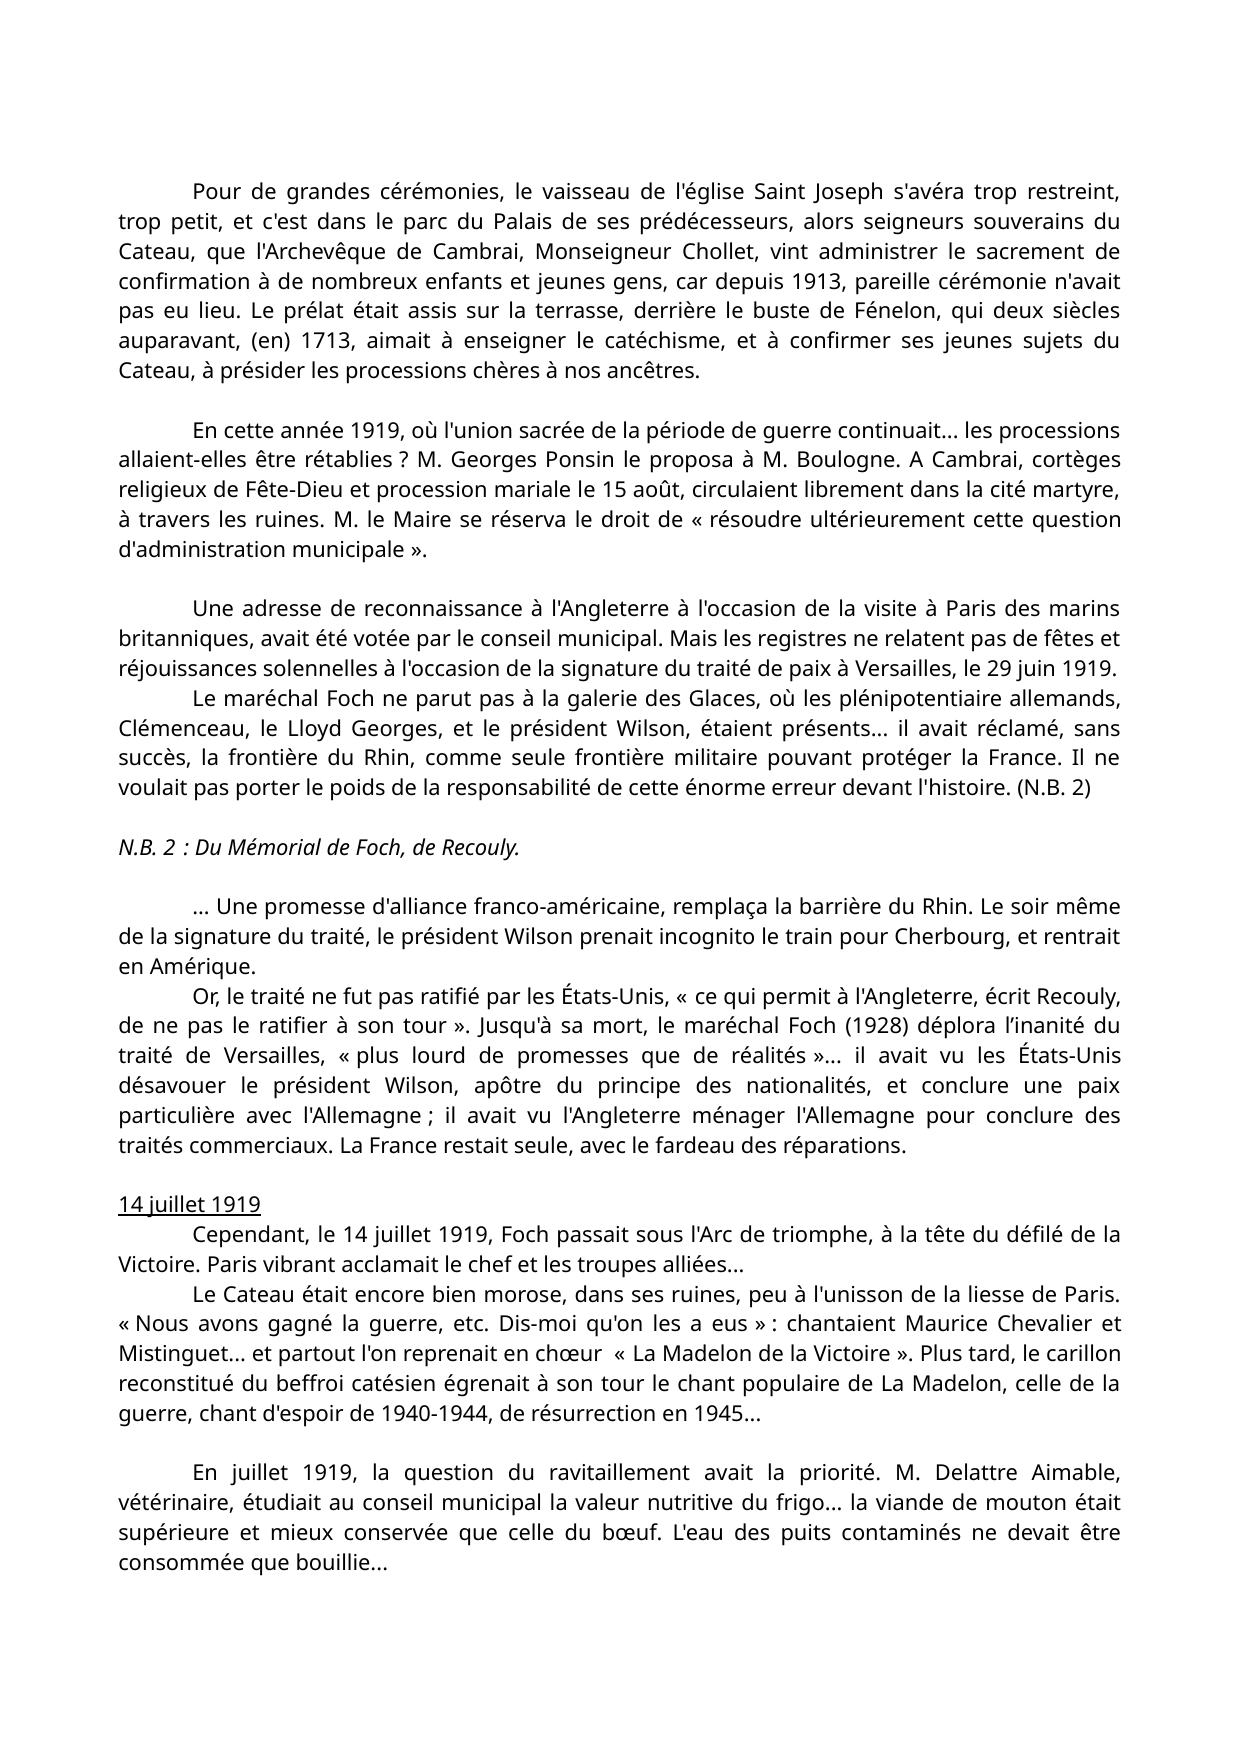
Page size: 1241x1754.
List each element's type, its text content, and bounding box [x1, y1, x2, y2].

text Le maréchal Foch ne parut pas à la galerie des Glaces, où les plénipotentiaire allemands, Clémenceau, le Lloyd Georges, et le président Wilson, étaient présents... il avait réclamé, sans succès, la frontière du Rhin, comme seule frontière militaire pouvant protéger la France. Il ne voulait pas porter le poids de la responsabilité de cette énorme erreur devant l'histoire. (N.B. 2) [118, 683, 1122, 802]
text Une adresse de reconnaissance à l'Angleterre à l'occasion de la visite à Paris des marins britanniques, avait été votée par le conseil municipal. Mais les registres ne relatent pas de fêtes et réjouissances solennelles à l'occasion de la signature du traité de paix à Versailles, le 29 juin 1919. [118, 593, 1122, 683]
text 14 juillet 1919 [118, 1189, 1122, 1219]
text N.B. 2 : Du Mémorial de Foch, de Recouly. [118, 832, 1122, 862]
text Cependant, le 14 juillet 1919, Foch passait sous l'Arc de triomphe, à la tête du défilé de la Victoire. Paris vibrant acclamait le chef et les troupes alliées... [118, 1219, 1122, 1279]
text Or, le traité ne fut pas ratifié par les États-Unis, « ce qui permit à l'Angleterre, écrit Recouly, de ne pas le ratifier à son tour ». Jusqu'à sa mort, le maréchal Foch (1928) déplora l’inanité du traité de Versailles, « plus lourd de promesses que de réalités »... il avait vu les États-Unis désavouer le président Wilson, apôtre du principe des nationalités, et conclure une paix particulière avec l'Allemagne ; il avait vu l'Angleterre ménager l'Allemagne pour conclure des traités commerciaux. La France restait seule, avec le fardeau des réparations. [118, 981, 1122, 1159]
text En juillet 1919, la question du ravitaillement avait la priorité. M. Delattre Aimable, vétérinaire, étudiait au conseil municipal la valeur nutritive du frigo... la viande de mouton était supérieure et mieux conservée que celle du bœuf. L'eau des puits contaminés ne devait être consommée que bouillie... [118, 1457, 1122, 1577]
text … Une promesse d'alliance franco-américaine, remplaça la barrière du Rhin. Le soir même de la signature du traité, le président Wilson prenait incognito le train pour Cherbourg, et rentrait en Amérique. [118, 891, 1122, 981]
text Le Cateau était encore bien morose, dans ses ruines, peu à l'unisson de la liesse de Paris. « Nous avons gagné la guerre, etc. Dis-moi qu'on les a eus » : chantaient Maurice Chevalier et Mistinguet... et partout l'on reprenait en chœur « La Madelon de la Victoire ». Plus tard, le carillon reconstitué du beffroi catésien égrenait à son tour le chant populaire de La Madelon, celle de la guerre, chant d'espoir de 1940-1944, de résurrection en 1945... [118, 1279, 1122, 1428]
text En cette année 1919, où l'union sacrée de la période de guerre continuait... les processions allaient-elles être rétablies ? M. Georges Ponsin le proposa à M. Boulogne. A Cambrai, cortèges religieux de Fête-Dieu et procession mariale le 15 août, circulaient librement dans la cité martyre, à travers les ruines. M. le Maire se réserva le droit de « résoudre ultérieurement cette question d'administration municipale ». [118, 415, 1122, 564]
text Pour de grandes cérémonies, le vaisseau de l'église Saint Joseph s'avéra trop restreint, trop petit, et c'est dans le parc du Palais de ses prédécesseurs, alors seigneurs souverains du Cateau, que l'Archevêque de Cambrai, Monseigneur Chollet, vint administrer le sacrement de confirmation à de nombreux enfants et jeunes gens, car depuis 1913, pareille cérémonie n'avait pas eu lieu. Le prélat était assis sur la terrasse, derrière le buste de Fénelon, qui deux siècles auparavant, (en) 1713, aimait à enseigner le catéchisme, et à confirmer ses jeunes sujets du Cateau, à présider les processions chères à nos ancêtres. [118, 176, 1122, 385]
